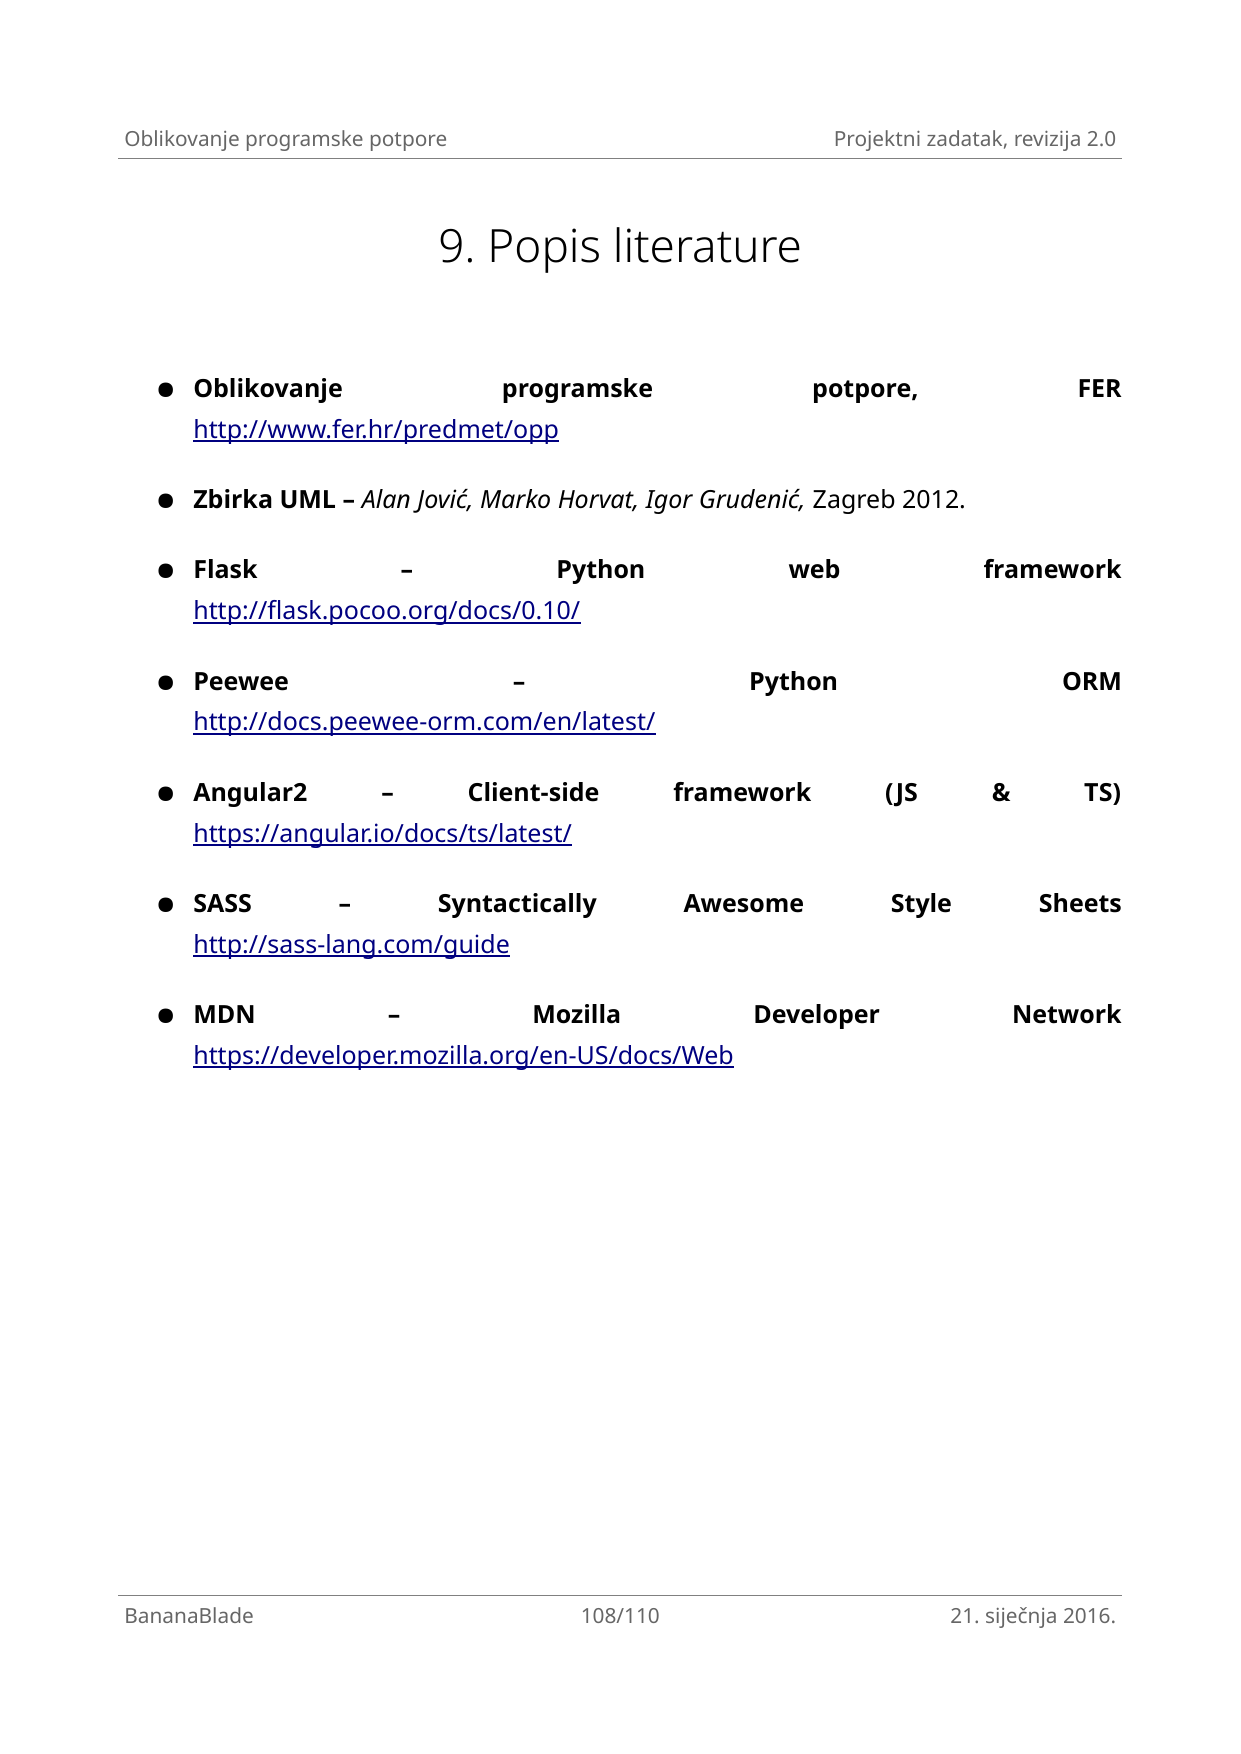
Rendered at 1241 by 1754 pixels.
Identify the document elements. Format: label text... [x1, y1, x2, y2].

subtitle 9. Popis literature [118, 213, 1122, 275]
list MDN – Mozilla Developer Network https://developer.mozilla.org/en-US/docs/Web [156, 997, 1122, 1112]
list Peewee – Python ORM http://docs.peewee-orm.com/en/latest/ [156, 663, 1122, 738]
list Flask – Python web framework http://flask.pocoo.org/docs/0.10/ [156, 552, 1122, 627]
list SASS – Syntactically Awesome Style Sheets http://sass-lang.com/guide [156, 886, 1122, 960]
list Oblikovanje programske potpore, FER http://www.fer.hr/predmet/opp [156, 371, 1122, 446]
list Angular2 – Client-side framework (JS & TS) https://angular.io/docs/ts/latest/ [156, 774, 1122, 849]
list Zbirka UML – Alan Jović, Marko Horvat, Igor Grudenić, Zagreb 2012. [156, 482, 1122, 516]
